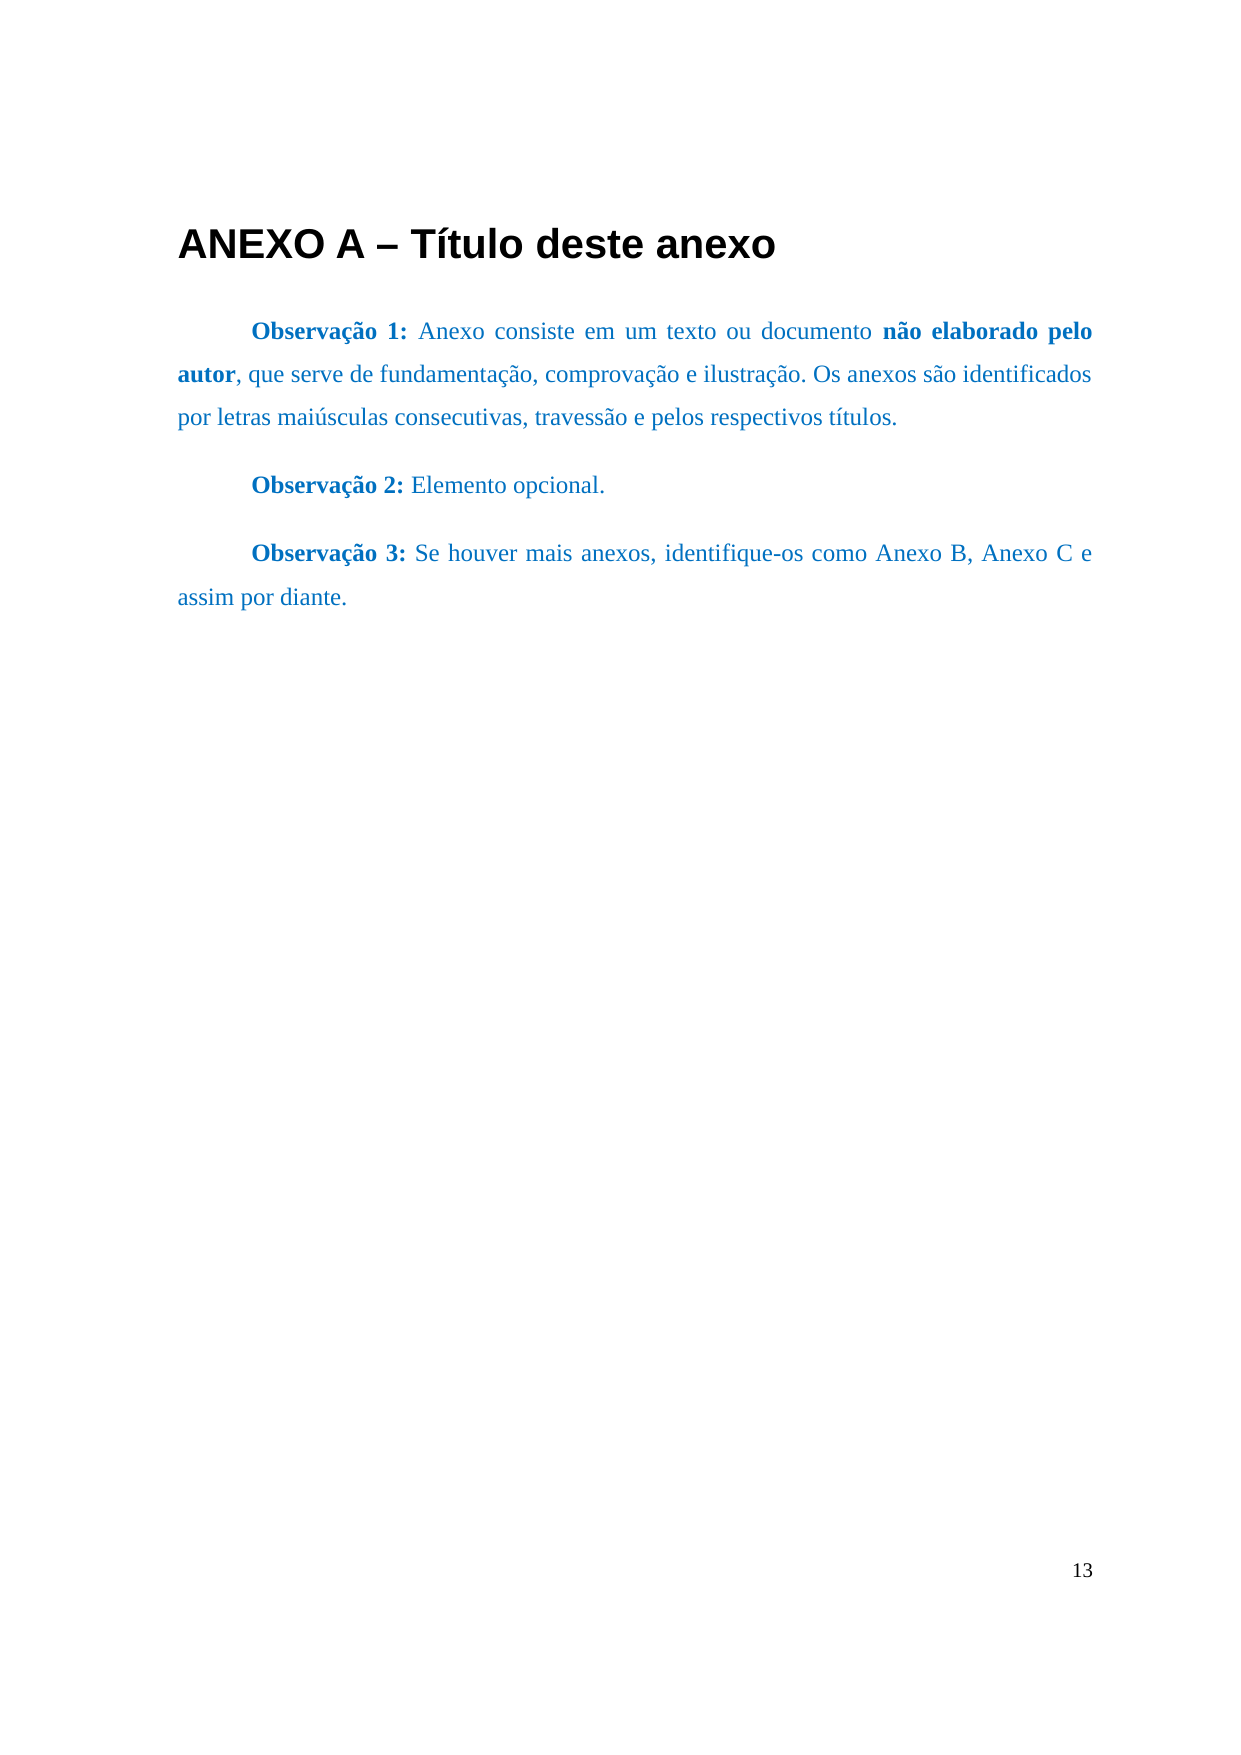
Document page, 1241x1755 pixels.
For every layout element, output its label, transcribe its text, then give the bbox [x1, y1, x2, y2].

subtitle ANEXO A – Título deste anexo [177, 219, 1093, 267]
text Observação 2: Elemento opcional. [177, 470, 1093, 499]
text Observação 3: Se houver mais anexos, identifique-os como Anexo B, Anexo C e assim por diante. [177, 538, 1093, 610]
text Observação 1: Anexo consiste em um texto ou documento não elaborado pelo autor, que serve de fundamentação, comprovação e ilustração. Os anexos são identificados por letras maiúsculas consecutivas, travessão e pelos respectivos títulos. [177, 316, 1093, 431]
